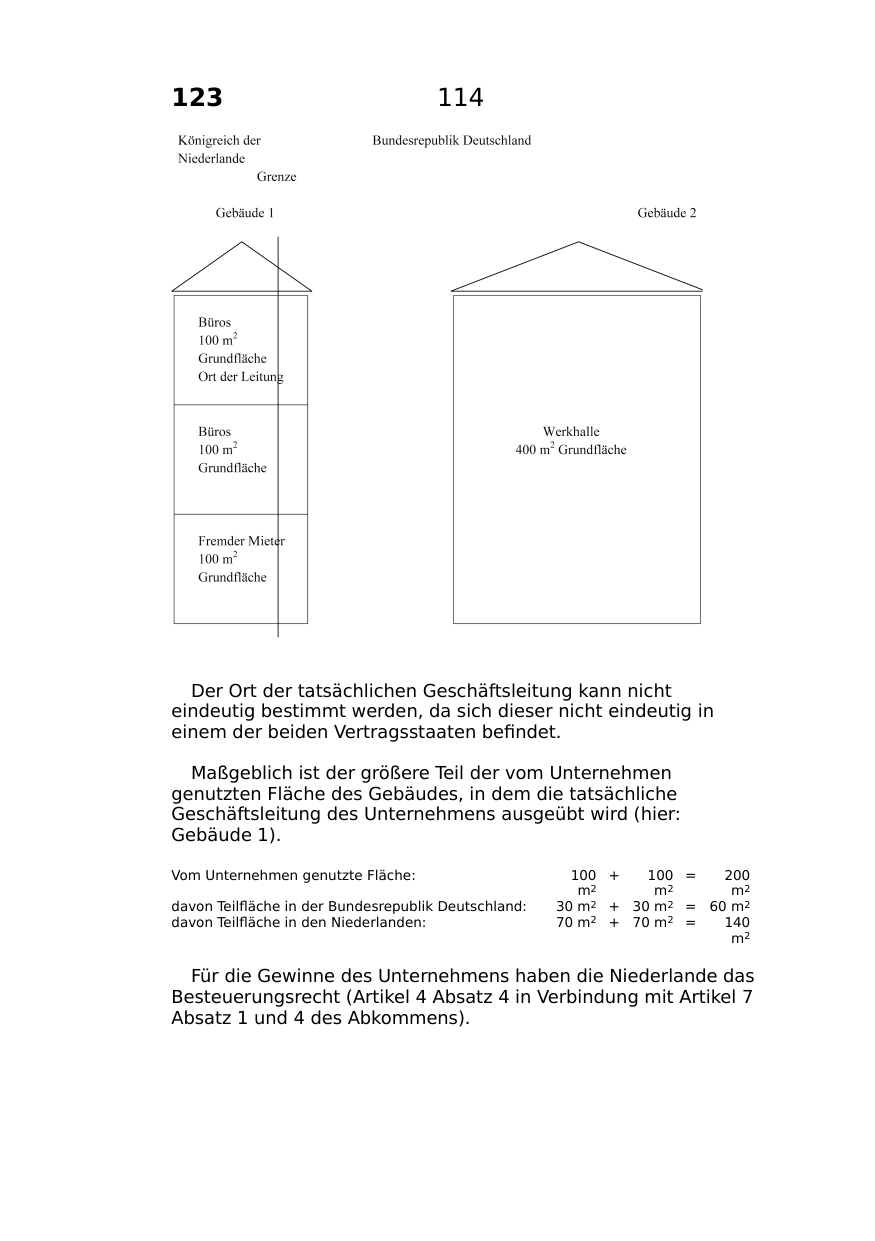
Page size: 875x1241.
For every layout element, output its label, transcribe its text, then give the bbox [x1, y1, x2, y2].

table_cell davon Teilfläche in den Niederlanden: [171, 915, 543, 946]
table_cell 30 m2 [543, 899, 602, 915]
table_header 100 m2 [543, 868, 602, 899]
text Für die Gewinne des Unternehmens haben die Niederlande das Besteuerungsrecht (Artikel 4 Absatz 4 in Verbindung mit Artikel 7 Absatz 1 und 4 des Abkommens). [171, 966, 756, 1028]
table_cell + [602, 915, 620, 946]
table_cell = [679, 915, 697, 946]
table_cell 30 m2 [620, 899, 679, 915]
text Maßgeblich ist der größere Teil der vom Unternehmen genutzten Fläche des Gebäudes, in dem die tatsächliche Geschäftsleitung des Unternehmens ausgeübt wird (hier: Gebäude 1). [171, 763, 756, 846]
table_header 100 m2 [620, 868, 679, 899]
table_cell 60 m2 [697, 899, 756, 915]
text Der Ort der tatsächlichen Geschäftsleitung kann nicht eindeutig bestimmt werden, da sich dieser nicht eindeutig in einem der beiden Vertragsstaaten befindet. [171, 681, 756, 743]
picture [171, 131, 703, 640]
table_cell + [602, 899, 620, 915]
table_cell davon Teilfläche in der Bundesrepublik Deutschland: [171, 899, 543, 915]
table_header + [602, 868, 620, 899]
table_cell 70 m2 [620, 915, 679, 946]
table_header = [679, 868, 697, 899]
table_cell 70 m2 [543, 915, 602, 946]
table_cell 140 m2 [697, 915, 756, 946]
table_header Vom Unternehmen genutzte Fläche: [171, 868, 543, 899]
table_cell = [679, 899, 697, 915]
table_header 200 m2 [697, 868, 756, 899]
